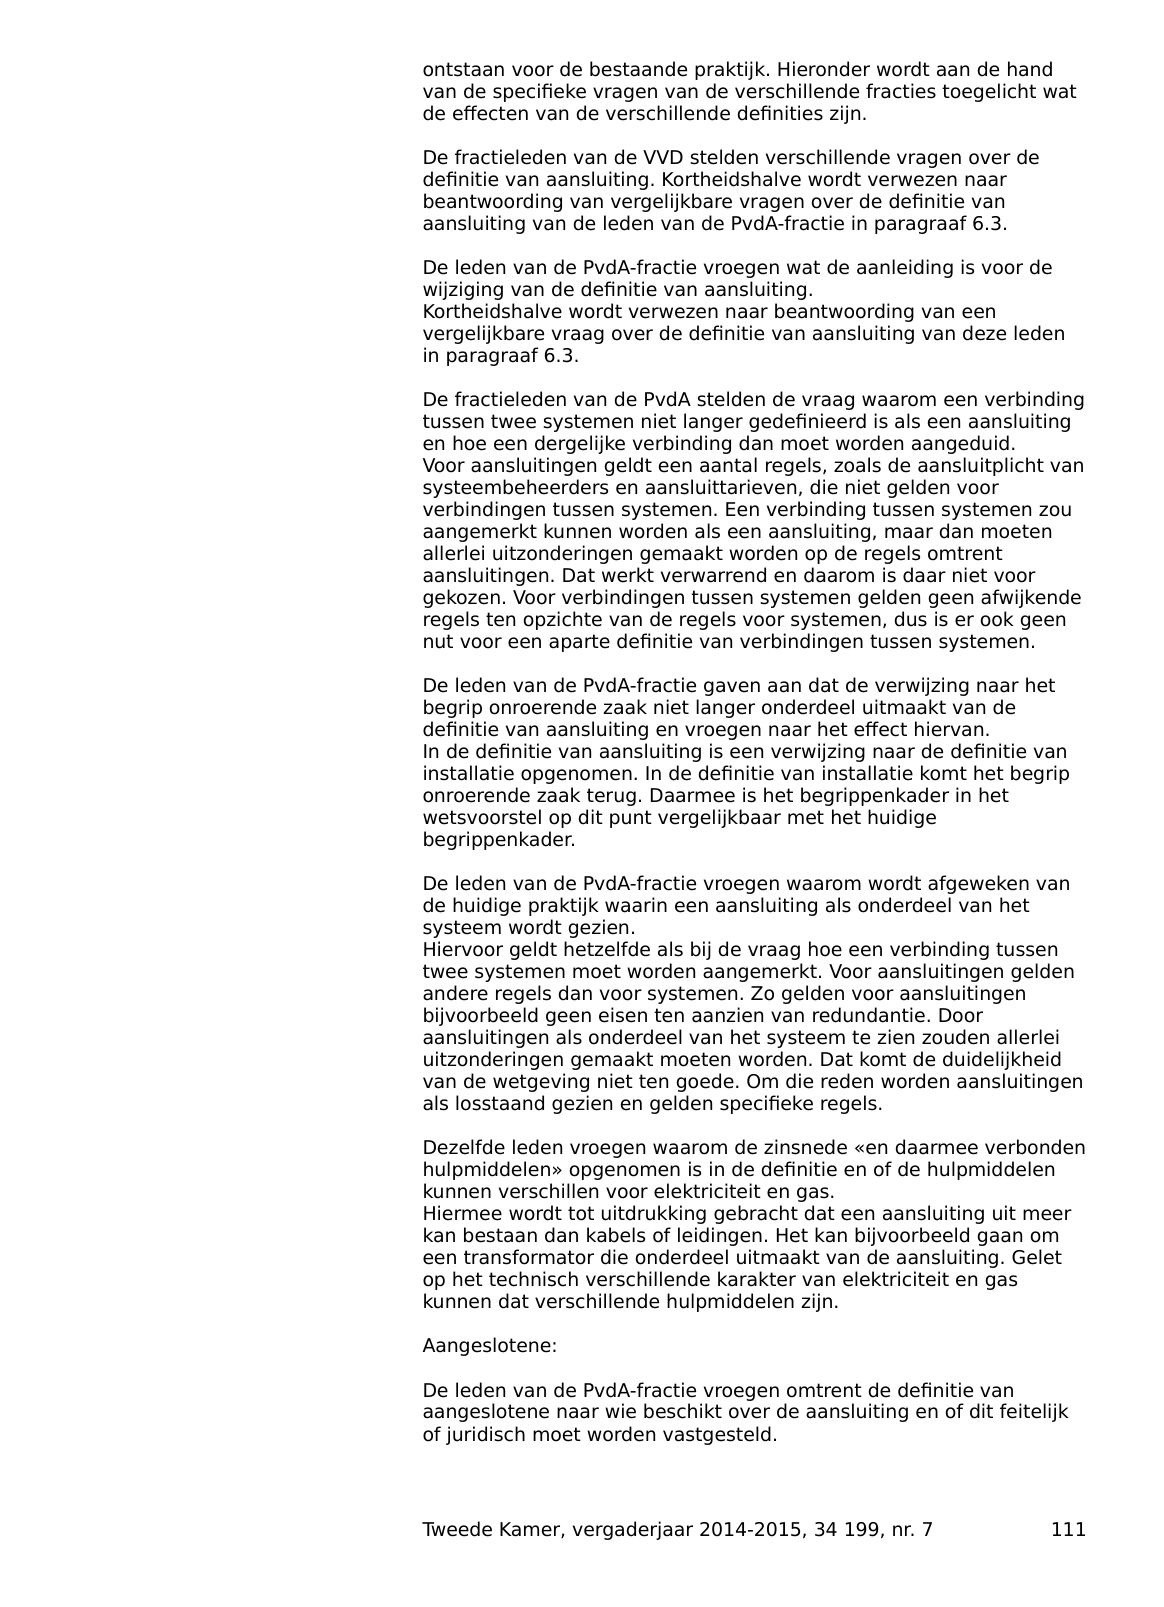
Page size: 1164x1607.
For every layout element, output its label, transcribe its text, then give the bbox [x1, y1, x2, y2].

text Dezelfde leden vroegen waarom de zinsnede «en daarmee verbonden hulpmiddelen» opgenomen is in de definitie en of de hulpmiddelen kunnen verschillen voor elektriciteit en gas. [422, 1137, 1087, 1203]
text ontstaan voor de bestaande praktijk. Hieronder wordt aan de hand van de specifieke vragen van de verschillende fracties toegelicht wat de effecten van de verschillende definities zijn. [422, 59, 1087, 125]
text De leden van de PvdA-fractie vroegen omtrent de definitie van aangeslotene naar wie beschikt over de aansluiting en of dit feitelijk of juridisch moet worden vastgesteld. [422, 1379, 1087, 1445]
text De fractieleden van de PvdA stelden de vraag waarom een verbinding tussen twee systemen niet langer gedefinieerd is als een aansluiting en hoe een dergelijke verbinding dan moet worden aangeduid. [422, 389, 1087, 455]
text De leden van de PvdA-fractie gaven aan dat de verwijzing naar het begrip onroerende zaak niet langer onderdeel uitmaakt van de definitie van aansluiting en vroegen naar het effect hiervan. [422, 675, 1087, 741]
text In de definitie van aansluiting is een verwijzing naar de definitie van installatie opgenomen. In de definitie van installatie komt het begrip onroerende zaak terug. Daarmee is het begrippenkader in het wetsvoorstel op dit punt vergelijkbaar met het huidige begrippenkader. [422, 741, 1087, 851]
text Hiermee wordt tot uitdrukking gebracht dat een aansluiting uit meer kan bestaan dan kabels of leidingen. Het kan bijvoorbeeld gaan om een transformator die onderdeel uitmaakt van de aansluiting. Gelet op het technisch verschillende karakter van elektriciteit en gas kunnen dat verschillende hulpmiddelen zijn. [422, 1203, 1087, 1313]
text Voor aansluitingen geldt een aantal regels, zoals de aansluitplicht van systeembeheerders en aansluittarieven, die niet gelden voor verbindingen tussen systemen. Een verbinding tussen systemen zou aangemerkt kunnen worden als een aansluiting, maar dan moeten allerlei uitzonderingen gemaakt worden op de regels omtrent aansluitingen. Dat werkt verwarrend en daarom is daar niet voor gekozen. Voor verbindingen tussen systemen gelden geen afwijkende regels ten opzichte van de regels voor systemen, dus is er ook geen nut voor een aparte definitie van verbindingen tussen systemen. [422, 455, 1087, 653]
text Kortheidshalve wordt verwezen naar beantwoording van een vergelijkbare vraag over de definitie van aansluiting van deze leden in paragraaf 6.3. [422, 301, 1087, 367]
text De leden van de PvdA-fractie vroegen wat de aanleiding is voor de wijziging van de definitie van aansluiting. [422, 257, 1087, 301]
text De leden van de PvdA-fractie vroegen waarom wordt afgeweken van de huidige praktijk waarin een aansluiting als onderdeel van het systeem wordt gezien. [422, 873, 1087, 939]
text De fractieleden van de VVD stelden verschillende vragen over de definitie van aansluiting. Kortheidshalve wordt verwezen naar beantwoording van vergelijkbare vragen over de definitie van aansluiting van de leden van de PvdA-fractie in paragraaf 6.3. [422, 147, 1087, 235]
text Aangeslotene: [422, 1335, 1087, 1357]
text Hiervoor geldt hetzelfde als bij de vraag hoe een verbinding tussen twee systemen moet worden aangemerkt. Voor aansluitingen gelden andere regels dan voor systemen. Zo gelden voor aansluitingen bijvoorbeeld geen eisen ten aanzien van redundantie. Door aansluitingen als onderdeel van het systeem te zien zouden allerlei uitzonderingen gemaakt moeten worden. Dat komt de duidelijkheid van de wetgeving niet ten goede. Om die reden worden aansluitingen als losstaand gezien en gelden specifieke regels. [422, 939, 1087, 1115]
